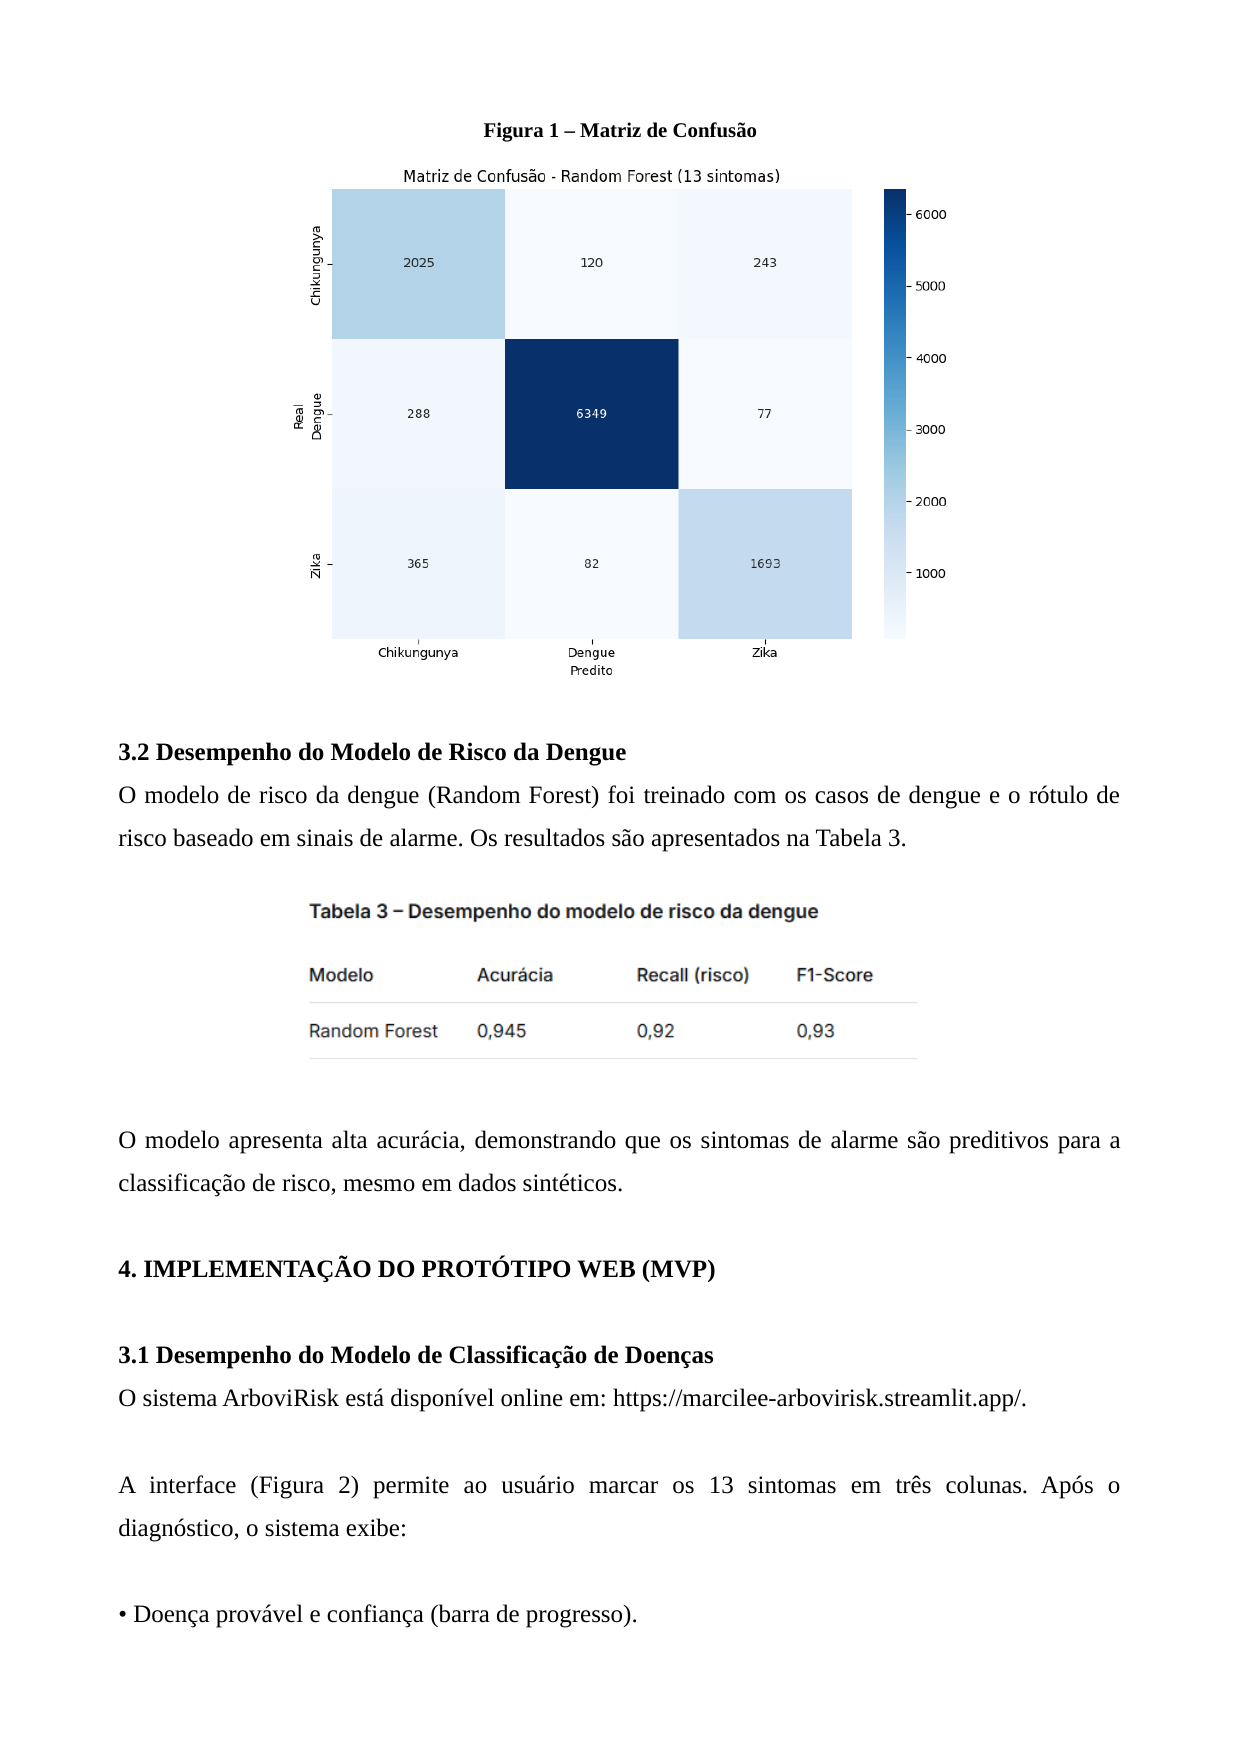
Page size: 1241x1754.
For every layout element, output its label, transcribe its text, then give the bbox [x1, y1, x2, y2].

text A interface (Figura 2) permite ao usuário marcar os 13 sintomas em três colunas. Após o diagnóstico, o sistema exibe: [118, 1470, 1122, 1542]
picture [301, 889, 939, 1069]
text O modelo apresenta alta acurácia, demonstrando que os sintomas de alarme são preditivos para a classificação de risco, mesmo em dados sintéticos. [118, 1125, 1122, 1197]
text Figura 1 – Matriz de Confusão [118, 118, 1122, 142]
text 3.1 Desempenho do Modelo de Classificação de Doenças [118, 1340, 1122, 1369]
text O modelo de risco da dengue (Random Forest) foi treinado com os casos de dengue e o rótulo de risco baseado em sinais de alarme. Os resultados são apresentados na Tabela 3. [118, 780, 1122, 852]
text • Doença provável e confiança (barra de progresso). [118, 1599, 1122, 1628]
text 4. IMPLEMENTAÇÃO DO PROTÓTIPO WEB (MVP) [118, 1254, 1122, 1283]
text 3.2 Desempenho do Modelo de Risco da Dengue [118, 737, 1122, 765]
text O sistema ArboviRisk está disponível online em: https://marcilee-arbovirisk.streamlit.app/. [118, 1383, 1122, 1412]
picture [285, 166, 955, 679]
